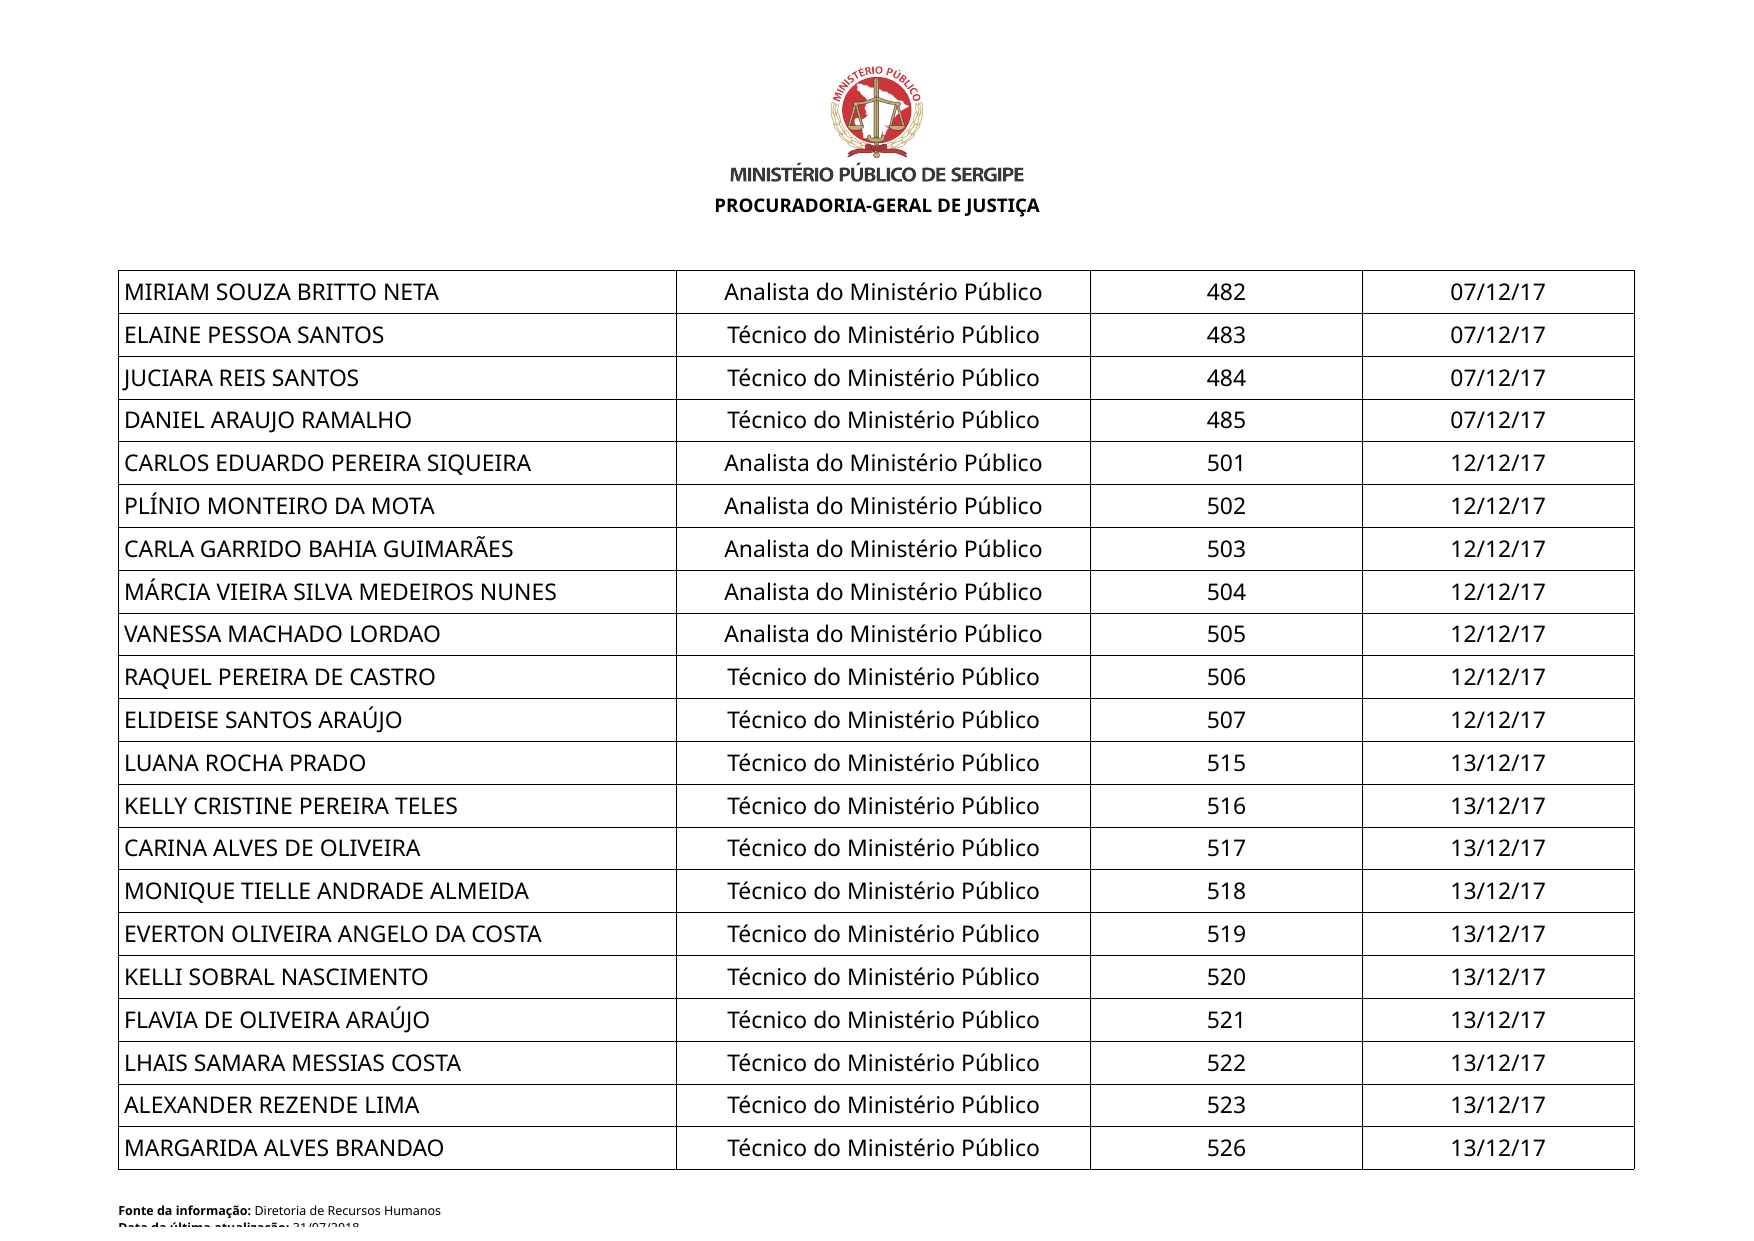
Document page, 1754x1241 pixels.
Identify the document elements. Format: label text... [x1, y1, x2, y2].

table_cell 07/12/17 [1363, 400, 1634, 441]
table_cell EVERTON OLIVEIRA ANGELO DA COSTA [119, 913, 676, 955]
table_cell 07/12/17 [1363, 314, 1634, 356]
table_cell Técnico do Ministério Público [677, 999, 1090, 1041]
table_cell 518 [1091, 870, 1362, 912]
table_cell 13/12/17 [1363, 956, 1634, 998]
table_cell Técnico do Ministério Público [677, 400, 1090, 441]
table_cell 526 [1091, 1127, 1362, 1169]
table_cell Técnico do Ministério Público [677, 742, 1090, 784]
table_cell Técnico do Ministério Público [677, 1042, 1090, 1083]
table_cell 13/12/17 [1363, 1085, 1634, 1126]
table_cell Técnico do Ministério Público [677, 1085, 1090, 1126]
table_cell MIRIAM SOUZA BRITTO NETA [119, 271, 676, 313]
table_cell 515 [1091, 742, 1362, 784]
table_cell 485 [1091, 400, 1362, 441]
table_cell 482 [1091, 271, 1362, 313]
table_cell FLAVIA DE OLIVEIRA ARAÚJO [119, 999, 676, 1041]
table_cell LHAIS SAMARA MESSIAS COSTA [119, 1042, 676, 1083]
table_cell JUCIARA REIS SANTOS [119, 357, 676, 398]
table_cell 13/12/17 [1363, 870, 1634, 912]
table_cell 12/12/17 [1363, 571, 1634, 612]
table_cell Técnico do Ministério Público [677, 656, 1090, 698]
table_cell RAQUEL PEREIRA DE CASTRO [119, 656, 676, 698]
table_cell 12/12/17 [1363, 485, 1634, 527]
table_cell 507 [1091, 699, 1362, 741]
table_cell Técnico do Ministério Público [677, 956, 1090, 998]
table_cell MONIQUE TIELLE ANDRADE ALMEIDA [119, 870, 676, 912]
table_cell 517 [1091, 828, 1362, 869]
table_cell 13/12/17 [1363, 742, 1634, 784]
table_cell 484 [1091, 357, 1362, 398]
table_cell 13/12/17 [1363, 1127, 1634, 1169]
table_cell 13/12/17 [1363, 913, 1634, 955]
table_cell Técnico do Ministério Público [677, 870, 1090, 912]
table_cell Analista do Ministério Público [677, 485, 1090, 527]
table_cell 07/12/17 [1363, 271, 1634, 313]
table_cell 505 [1091, 614, 1362, 655]
table_cell Técnico do Ministério Público [677, 314, 1090, 356]
table_cell Técnico do Ministério Público [677, 785, 1090, 827]
table_cell Técnico do Ministério Público [677, 828, 1090, 869]
picture [730, 66, 1024, 185]
table_cell DANIEL ARAUJO RAMALHO [119, 400, 676, 441]
table_cell 516 [1091, 785, 1362, 827]
table_cell 522 [1091, 1042, 1362, 1083]
table_cell Analista do Ministério Público [677, 528, 1090, 570]
table_cell MARGARIDA ALVES BRANDAO [119, 1127, 676, 1169]
table_cell ELIDEISE SANTOS ARAÚJO [119, 699, 676, 741]
table_cell 523 [1091, 1085, 1362, 1126]
table_cell 13/12/17 [1363, 1042, 1634, 1083]
table_cell 12/12/17 [1363, 528, 1634, 570]
table_cell KELLI SOBRAL NASCIMENTO [119, 956, 676, 998]
table_cell 12/12/17 [1363, 656, 1634, 698]
table_cell CARLOS EDUARDO PEREIRA SIQUEIRA [119, 442, 676, 484]
table_cell Analista do Ministério Público [677, 271, 1090, 313]
table_cell Analista do Ministério Público [677, 614, 1090, 655]
table_cell ELAINE PESSOA SANTOS [119, 314, 676, 356]
table_cell Técnico do Ministério Público [677, 913, 1090, 955]
table_cell 483 [1091, 314, 1362, 356]
table_cell 520 [1091, 956, 1362, 998]
table_cell 502 [1091, 485, 1362, 527]
table_cell CARLA GARRIDO BAHIA GUIMARÃES [119, 528, 676, 570]
table_cell KELLY CRISTINE PEREIRA TELES [119, 785, 676, 827]
table_cell Técnico do Ministério Público [677, 357, 1090, 398]
table_cell VANESSA MACHADO LORDAO [119, 614, 676, 655]
table_cell 501 [1091, 442, 1362, 484]
table_cell MÁRCIA VIEIRA SILVA MEDEIROS NUNES [119, 571, 676, 612]
table_cell Técnico do Ministério Público [677, 699, 1090, 741]
table_cell ALEXANDER REZENDE LIMA [119, 1085, 676, 1126]
table_cell LUANA ROCHA PRADO [119, 742, 676, 784]
table_cell 503 [1091, 528, 1362, 570]
table_cell 12/12/17 [1363, 614, 1634, 655]
table_cell 506 [1091, 656, 1362, 698]
table_cell Analista do Ministério Público [677, 571, 1090, 612]
table_cell 13/12/17 [1363, 828, 1634, 869]
table_cell 13/12/17 [1363, 785, 1634, 827]
table_cell 07/12/17 [1363, 357, 1634, 398]
table_cell PLÍNIO MONTEIRO DA MOTA [119, 485, 676, 527]
table_cell 504 [1091, 571, 1362, 612]
table_cell 519 [1091, 913, 1362, 955]
table_cell Analista do Ministério Público [677, 442, 1090, 484]
table_cell 13/12/17 [1363, 999, 1634, 1041]
table_cell Técnico do Ministério Público [677, 1127, 1090, 1169]
table_cell 12/12/17 [1363, 699, 1634, 741]
table_cell 521 [1091, 999, 1362, 1041]
table_cell 12/12/17 [1363, 442, 1634, 484]
table_cell CARINA ALVES DE OLIVEIRA [119, 828, 676, 869]
